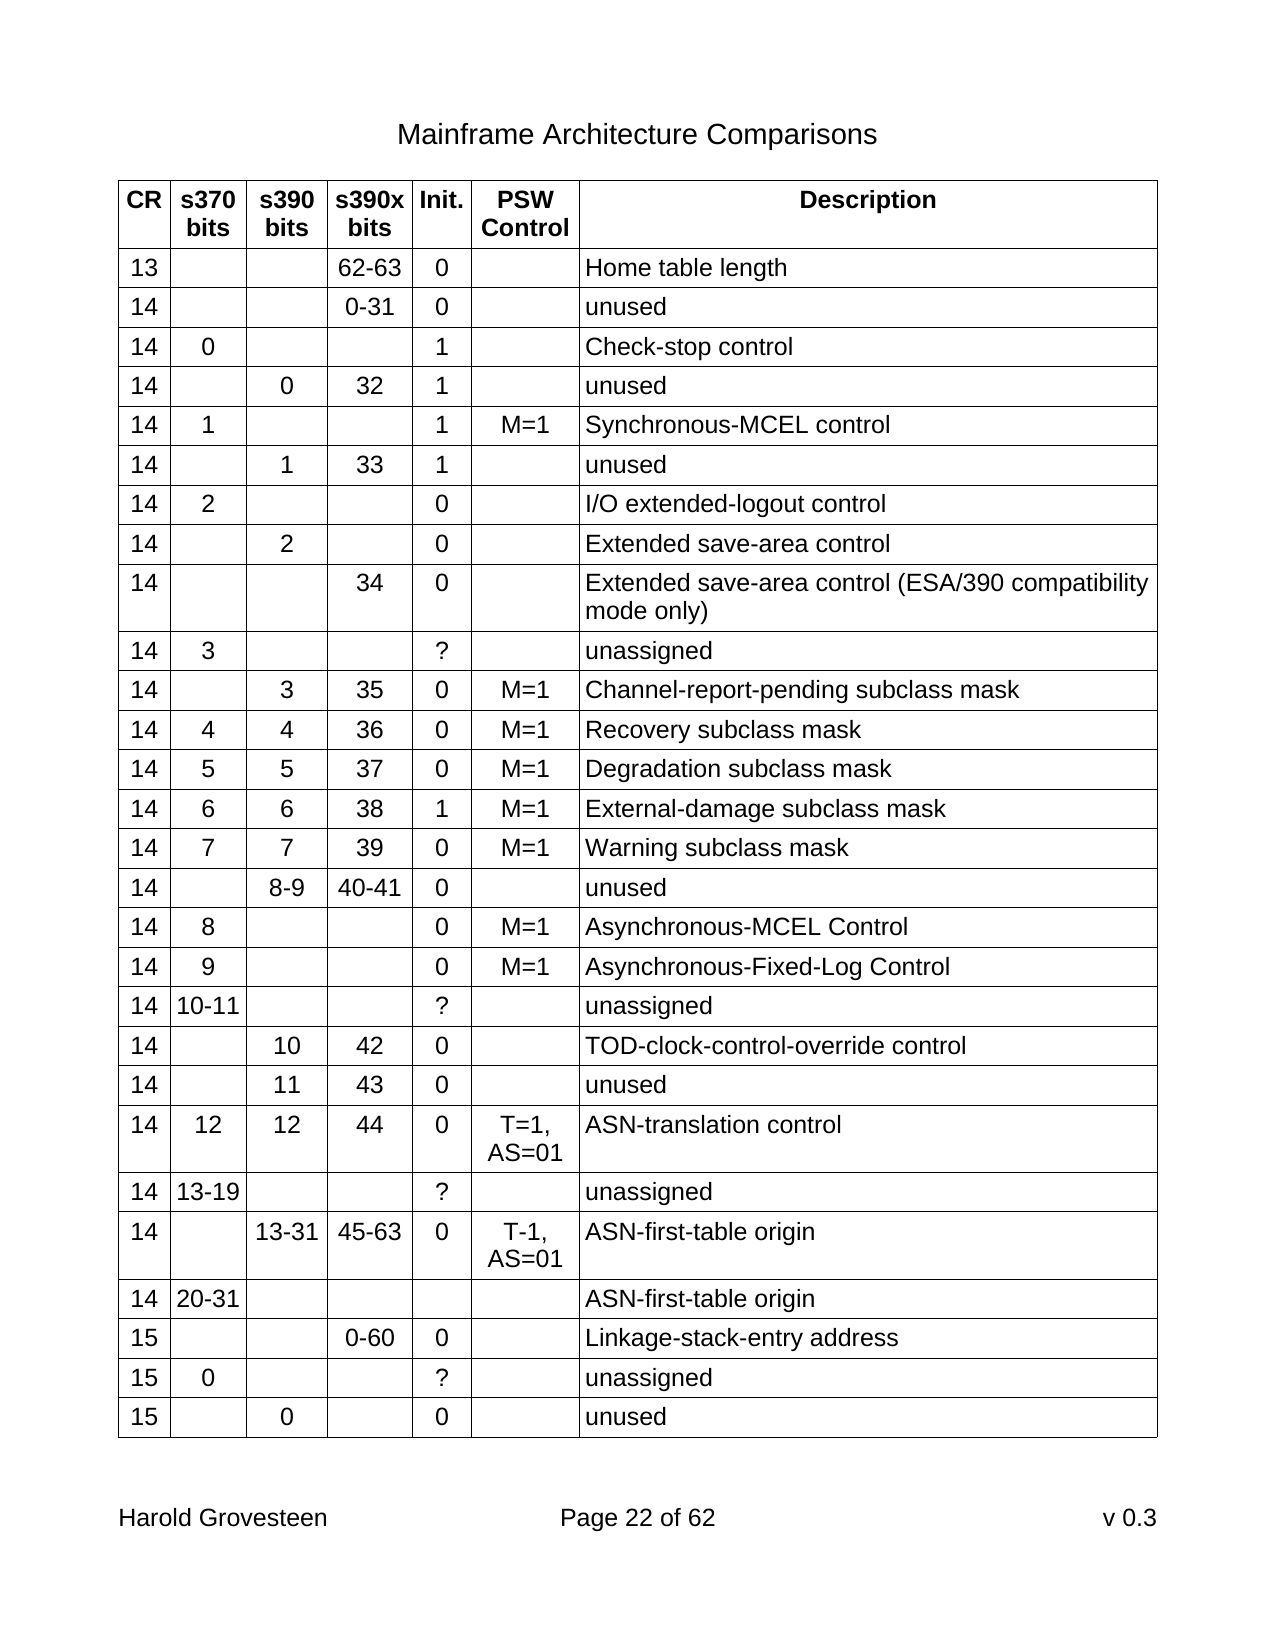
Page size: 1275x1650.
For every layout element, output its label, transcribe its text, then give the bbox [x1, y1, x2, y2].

table_cell 14 [119, 829, 170, 868]
table_cell 13-19 [171, 1173, 246, 1211]
table_cell 15 [119, 1319, 170, 1358]
table_cell 0 [413, 711, 471, 749]
table_cell I/O extended-logout control [580, 486, 1157, 524]
table_cell 14 [119, 790, 170, 828]
table_header s390x bits [328, 181, 412, 248]
table_cell 0 [413, 671, 471, 710]
table_cell unassigned [580, 987, 1157, 1026]
table_cell 40-41 [328, 869, 412, 907]
table_cell 0 [247, 367, 327, 406]
table_cell 44 [328, 1106, 412, 1172]
table_cell unused [580, 869, 1157, 907]
table_cell [171, 1319, 246, 1358]
table_cell 14 [119, 948, 170, 986]
table_cell [472, 1173, 579, 1211]
table_cell [247, 908, 327, 947]
table_cell 14 [119, 407, 170, 445]
table_cell 6 [247, 790, 327, 828]
table_cell [171, 671, 246, 710]
table_cell unused [580, 288, 1157, 327]
table_cell ? [413, 1359, 471, 1397]
table_cell 14 [119, 525, 170, 563]
table_cell 0 [413, 869, 471, 907]
table_cell [247, 1359, 327, 1397]
table_cell 7 [247, 829, 327, 868]
table_cell [328, 948, 412, 986]
table_cell 0-60 [328, 1319, 412, 1358]
table_cell [171, 446, 246, 484]
table_cell [247, 948, 327, 986]
table_cell 14 [119, 565, 170, 631]
table_cell [171, 249, 246, 287]
table_cell unused [580, 367, 1157, 406]
table_cell [472, 446, 579, 484]
table_cell 3 [247, 671, 327, 710]
table_cell [247, 407, 327, 445]
table_cell 37 [328, 750, 412, 789]
table_header PSW Control [472, 181, 579, 248]
table_cell unassigned [580, 1173, 1157, 1211]
table_cell 14 [119, 632, 170, 670]
table_cell 43 [328, 1066, 412, 1104]
table_cell [171, 525, 246, 563]
table_cell 14 [119, 367, 170, 406]
table_cell 12 [247, 1106, 327, 1172]
table_cell 8 [171, 908, 246, 947]
table_cell 20-31 [171, 1280, 246, 1318]
table_cell 1 [413, 790, 471, 828]
table_cell 14 [119, 750, 170, 789]
table_cell [472, 632, 579, 670]
table_cell 15 [119, 1398, 170, 1437]
table_cell 14 [119, 1027, 170, 1065]
table_cell 45-63 [328, 1212, 412, 1279]
table_cell [247, 1280, 327, 1318]
table_cell 42 [328, 1027, 412, 1065]
table_cell 0 [413, 249, 471, 287]
table_cell [247, 632, 327, 670]
table_cell [328, 1359, 412, 1397]
table_cell Home table length [580, 249, 1157, 287]
table_cell 1 [247, 446, 327, 484]
table_cell 2 [247, 525, 327, 563]
table_cell 1 [171, 407, 246, 445]
table_cell [472, 486, 579, 524]
table_cell [328, 908, 412, 947]
table_cell 0-31 [328, 288, 412, 327]
table_cell 14 [119, 671, 170, 710]
table_cell 0 [413, 1212, 471, 1279]
table_header CR [119, 181, 170, 248]
table_cell Recovery subclass mask [580, 711, 1157, 749]
table_cell [247, 328, 327, 366]
table_cell [472, 987, 579, 1026]
table_cell 10 [247, 1027, 327, 1065]
table_cell ? [413, 987, 471, 1026]
table_cell 0 [413, 1106, 471, 1172]
table_cell 13-31 [247, 1212, 327, 1279]
table_cell [171, 367, 246, 406]
table_header s390 bits [247, 181, 327, 248]
table_cell M=1 [472, 407, 579, 445]
table_cell ? [413, 1173, 471, 1211]
table_cell 32 [328, 367, 412, 406]
table_cell 14 [119, 446, 170, 484]
table_cell 14 [119, 1212, 170, 1279]
table_cell [247, 987, 327, 1026]
table_cell Asynchronous-Fixed-Log Control [580, 948, 1157, 986]
table_cell 0 [413, 829, 471, 868]
table_cell 14 [119, 1106, 170, 1172]
table_cell 15 [119, 1359, 170, 1397]
table_cell [171, 1212, 246, 1279]
table_cell unused [580, 1066, 1157, 1104]
table_cell Check-stop control [580, 328, 1157, 366]
table_cell TOD-clock-control-override control [580, 1027, 1157, 1065]
table_cell 1 [413, 328, 471, 366]
table_cell [472, 249, 579, 287]
table_cell 36 [328, 711, 412, 749]
table_cell 1 [413, 407, 471, 445]
table_cell 14 [119, 1066, 170, 1104]
table_cell [472, 1398, 579, 1437]
table_cell 14 [119, 288, 170, 327]
table_cell unused [580, 1398, 1157, 1437]
table_cell [328, 1280, 412, 1318]
table_cell 14 [119, 328, 170, 366]
table_cell Extended save-area control [580, 525, 1157, 563]
table_cell 14 [119, 486, 170, 524]
table_cell 14 [119, 1280, 170, 1318]
table_cell 6 [171, 790, 246, 828]
table_cell 2 [171, 486, 246, 524]
table_header s370 bits [171, 181, 246, 248]
table_cell 7 [171, 829, 246, 868]
table_cell [472, 288, 579, 327]
table_cell unused [580, 446, 1157, 484]
table_cell Extended save-area control (ESA/390 compatibility mode only) [580, 565, 1157, 631]
table_cell [171, 565, 246, 631]
table_cell 0 [413, 948, 471, 986]
table_cell Asynchronous-MCEL Control [580, 908, 1157, 947]
table_cell [171, 1066, 246, 1104]
table_cell M=1 [472, 908, 579, 947]
table_cell [328, 525, 412, 563]
table_cell [328, 987, 412, 1026]
table_cell [247, 486, 327, 524]
table_cell [247, 1173, 327, 1211]
table_cell 0 [413, 908, 471, 947]
table_cell [472, 869, 579, 907]
table_cell [328, 486, 412, 524]
table_header Init. [413, 181, 471, 248]
table_header Description [580, 181, 1157, 248]
table_cell 0 [171, 328, 246, 366]
table_cell 8-9 [247, 869, 327, 907]
table_cell [247, 1319, 327, 1358]
table_cell ASN-first-table origin [580, 1212, 1157, 1279]
table_cell ASN-translation control [580, 1106, 1157, 1172]
table_cell 0 [413, 750, 471, 789]
table_cell 14 [119, 869, 170, 907]
table_cell [472, 525, 579, 563]
table_cell 4 [247, 711, 327, 749]
table_cell M=1 [472, 829, 579, 868]
table_cell [328, 328, 412, 366]
table_cell [247, 565, 327, 631]
table_cell 3 [171, 632, 246, 670]
table_cell [472, 1359, 579, 1397]
table_cell External-damage subclass mask [580, 790, 1157, 828]
table_cell 38 [328, 790, 412, 828]
table_cell M=1 [472, 671, 579, 710]
table_cell [328, 632, 412, 670]
table_cell [472, 367, 579, 406]
table_cell Channel-report-pending subclass mask [580, 671, 1157, 710]
table_cell [328, 407, 412, 445]
table_cell 0 [413, 525, 471, 563]
table_cell [171, 869, 246, 907]
table_cell 1 [413, 367, 471, 406]
table_cell 14 [119, 711, 170, 749]
table_cell 13 [119, 249, 170, 287]
table_cell [171, 1027, 246, 1065]
table_cell [247, 288, 327, 327]
table_cell 4 [171, 711, 246, 749]
table_cell ? [413, 632, 471, 670]
table_cell Degradation subclass mask [580, 750, 1157, 789]
table_cell [472, 1280, 579, 1318]
table_cell unassigned [580, 632, 1157, 670]
table_cell [472, 1027, 579, 1065]
table_cell [171, 288, 246, 327]
table_cell 0 [413, 1319, 471, 1358]
table_cell 5 [247, 750, 327, 789]
table_cell 14 [119, 1173, 170, 1211]
table_cell 0 [413, 1398, 471, 1437]
table_cell unassigned [580, 1359, 1157, 1397]
table_cell 14 [119, 987, 170, 1026]
table_cell 0 [413, 486, 471, 524]
table_cell 33 [328, 446, 412, 484]
table_cell 62-63 [328, 249, 412, 287]
table_cell T=1, AS=01 [472, 1106, 579, 1172]
table_cell [472, 565, 579, 631]
table_cell 11 [247, 1066, 327, 1104]
table_cell [328, 1398, 412, 1437]
table_cell 12 [171, 1106, 246, 1172]
table_cell [247, 249, 327, 287]
table_cell 1 [413, 446, 471, 484]
table_cell 0 [413, 565, 471, 631]
table_cell Linkage-stack-entry address [580, 1319, 1157, 1358]
table_cell M=1 [472, 750, 579, 789]
table_cell M=1 [472, 948, 579, 986]
table_cell ASN-first-table origin [580, 1280, 1157, 1318]
table_cell 0 [413, 1066, 471, 1104]
table_cell 5 [171, 750, 246, 789]
table_cell T-1, AS=01 [472, 1212, 579, 1279]
table_cell [472, 1066, 579, 1104]
table_cell 34 [328, 565, 412, 631]
table_cell 35 [328, 671, 412, 710]
table_cell [171, 1398, 246, 1437]
table_cell [472, 328, 579, 366]
table_cell 0 [413, 288, 471, 327]
table_cell Synchronous-MCEL control [580, 407, 1157, 445]
table_cell M=1 [472, 711, 579, 749]
table_cell 14 [119, 908, 170, 947]
table_cell [413, 1280, 471, 1318]
table_cell 39 [328, 829, 412, 868]
table_cell 0 [413, 1027, 471, 1065]
table_cell [472, 1319, 579, 1358]
table_cell 10-11 [171, 987, 246, 1026]
table_cell 9 [171, 948, 246, 986]
table_cell M=1 [472, 790, 579, 828]
table_cell Warning subclass mask [580, 829, 1157, 868]
table_cell [328, 1173, 412, 1211]
table_cell 0 [247, 1398, 327, 1437]
table_cell 0 [171, 1359, 246, 1397]
